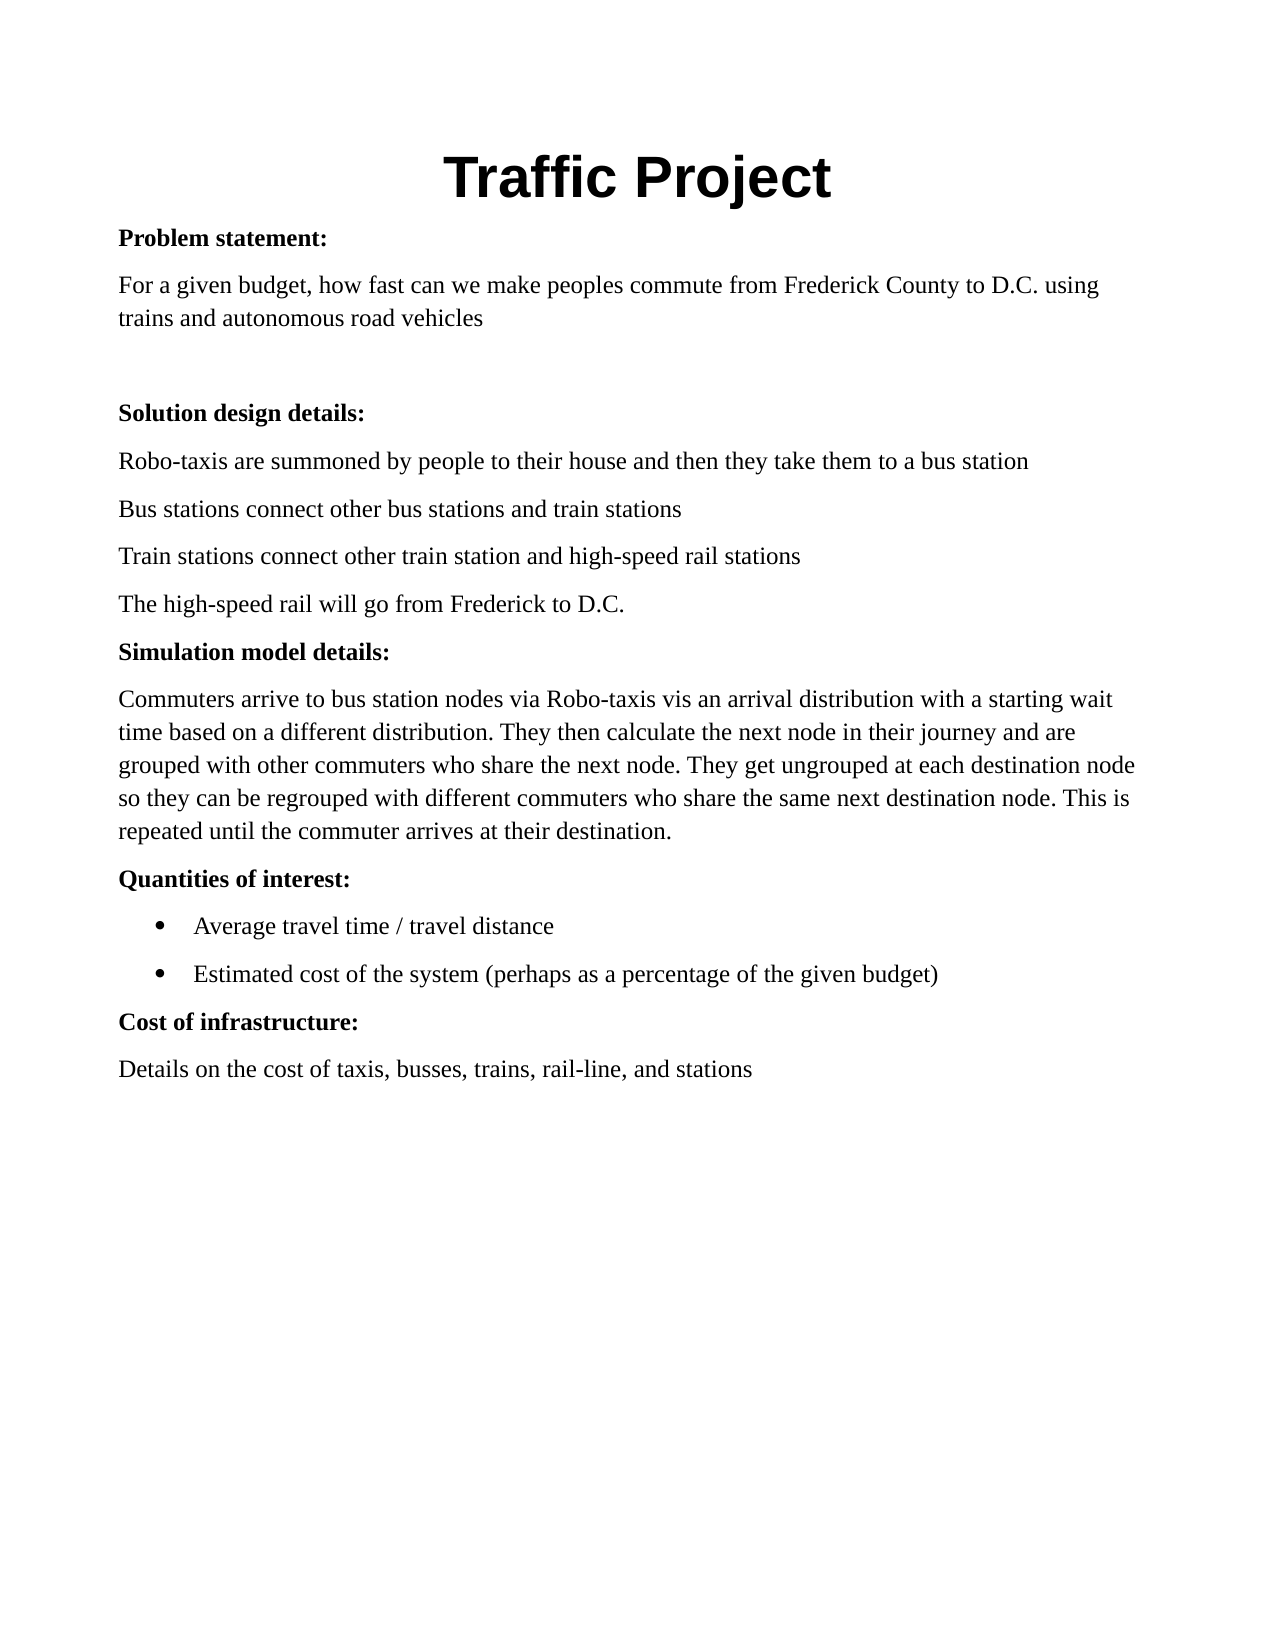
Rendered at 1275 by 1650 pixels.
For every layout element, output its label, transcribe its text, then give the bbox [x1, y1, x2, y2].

text Commuters arrive to bus station nodes via Robo-taxis vis an arrival distribution with a starting wait time based on a different distribution. They then calculate the next node in their journey and are grouped with other commuters who share the next node. They get ungrouped at each destination node so they can be regrouped with different commuters who share the same next destination node. This is repeated until the commuter arrives at their destination. [118, 684, 1157, 845]
text Robo-taxis are summoned by people to their house and then they take them to a bus station [118, 446, 1157, 475]
text Cost of infrastructure: [118, 1007, 1157, 1035]
text Quantities of interest: [118, 864, 1157, 893]
list Estimated cost of the system (perhaps as a percentage of the given budget) [156, 959, 1157, 988]
text Bus stations connect other bus stations and train stations [118, 494, 1157, 522]
list Average travel time / travel distance [156, 911, 1157, 940]
text For a given budget, how fast can we make peoples commute from Frederick County to D.C. using trains and autonomous road vehicles [118, 270, 1157, 332]
text Simulation model details: [118, 637, 1157, 665]
text Solution design details: [118, 398, 1157, 427]
text The high-speed rail will go from Frederick to D.C. [118, 589, 1157, 618]
text Train stations connect other train station and high-speed rail stations [118, 541, 1157, 570]
text Details on the cost of taxis, busses, trains, rail-line, and stations [118, 1054, 1157, 1083]
title Traffic Project [118, 143, 1157, 210]
text Problem statement: [118, 223, 1157, 251]
